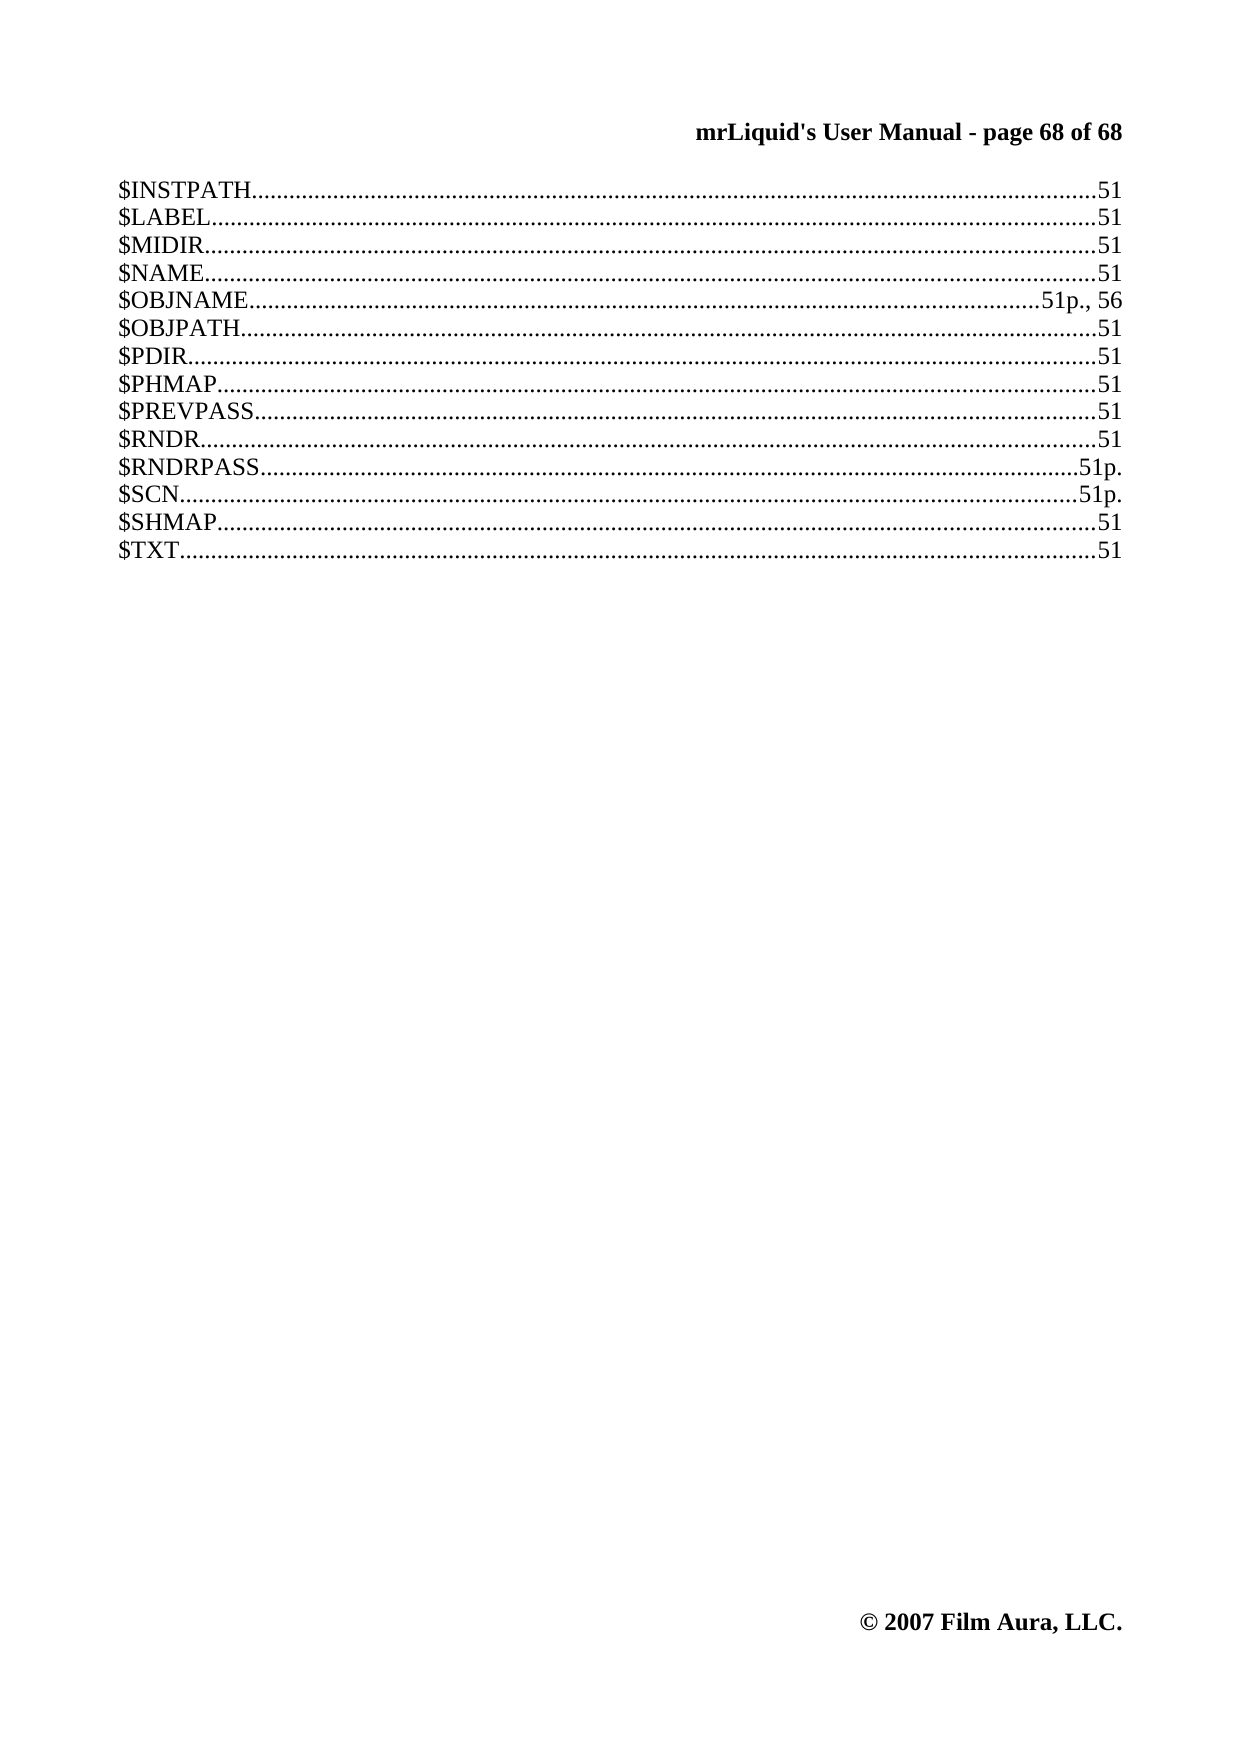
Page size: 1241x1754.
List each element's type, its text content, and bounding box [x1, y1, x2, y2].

text $RNDRPASS 51p. [118, 453, 1122, 481]
text $OBJPATH 51 [118, 314, 1122, 342]
text $PREVPASS 51 [118, 397, 1122, 425]
text $OBJNAME 51p., 56 [118, 287, 1122, 314]
text $SCN 51p. [118, 481, 1122, 508]
text $PHMAP 51 [118, 370, 1122, 397]
text $NAME 51 [118, 259, 1122, 287]
text $INSTPATH 51 [118, 176, 1122, 203]
text $SHMAP 51 [118, 508, 1122, 536]
text $LABEL 51 [118, 203, 1122, 231]
text $PDIR 51 [118, 342, 1122, 370]
text $MIDIR 51 [118, 231, 1122, 259]
text $RNDR 51 [118, 425, 1122, 453]
text $TXT 51 [118, 536, 1122, 564]
